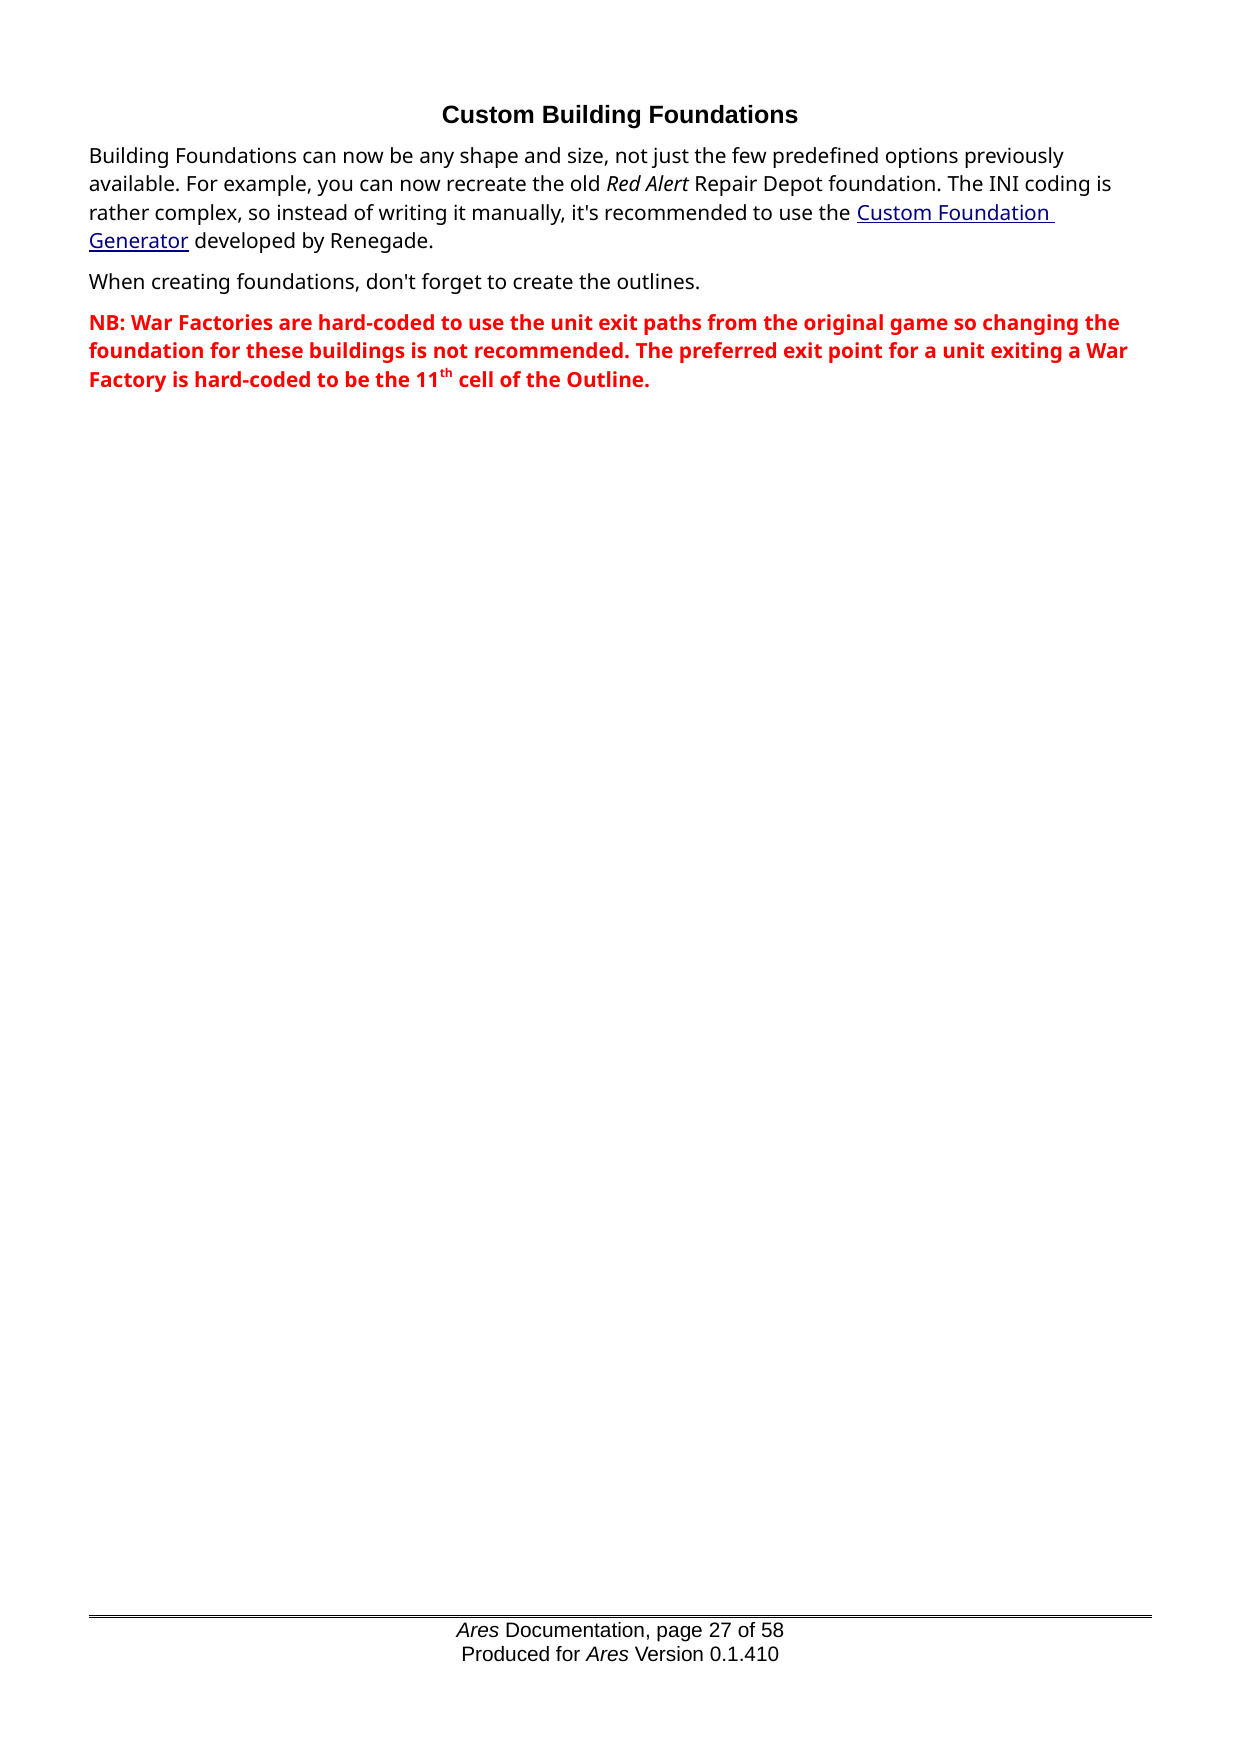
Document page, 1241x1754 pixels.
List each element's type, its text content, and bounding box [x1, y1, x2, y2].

text Building Foundations can now be any shape and size, not just the few predefined options previously available. For example, you can now recreate the old Red Alert Repair Depot foundation. The INI coding is rather complex, so instead of writing it manually, it's recommended to use the Custom Foundation Generator developed by Renegade. [88, 141, 1152, 254]
subtitle Custom Building Foundations [88, 100, 1152, 129]
text When creating foundations, don't forget to create the outlines. [88, 267, 1152, 296]
text NB: War Factories are hard-coded to use the unit exit paths from the original game so changing the foundation for these buildings is not recommended. The preferred exit point for a unit exiting a War Factory is hard-coded to be the 11th cell of the Outline. [88, 308, 1152, 393]
